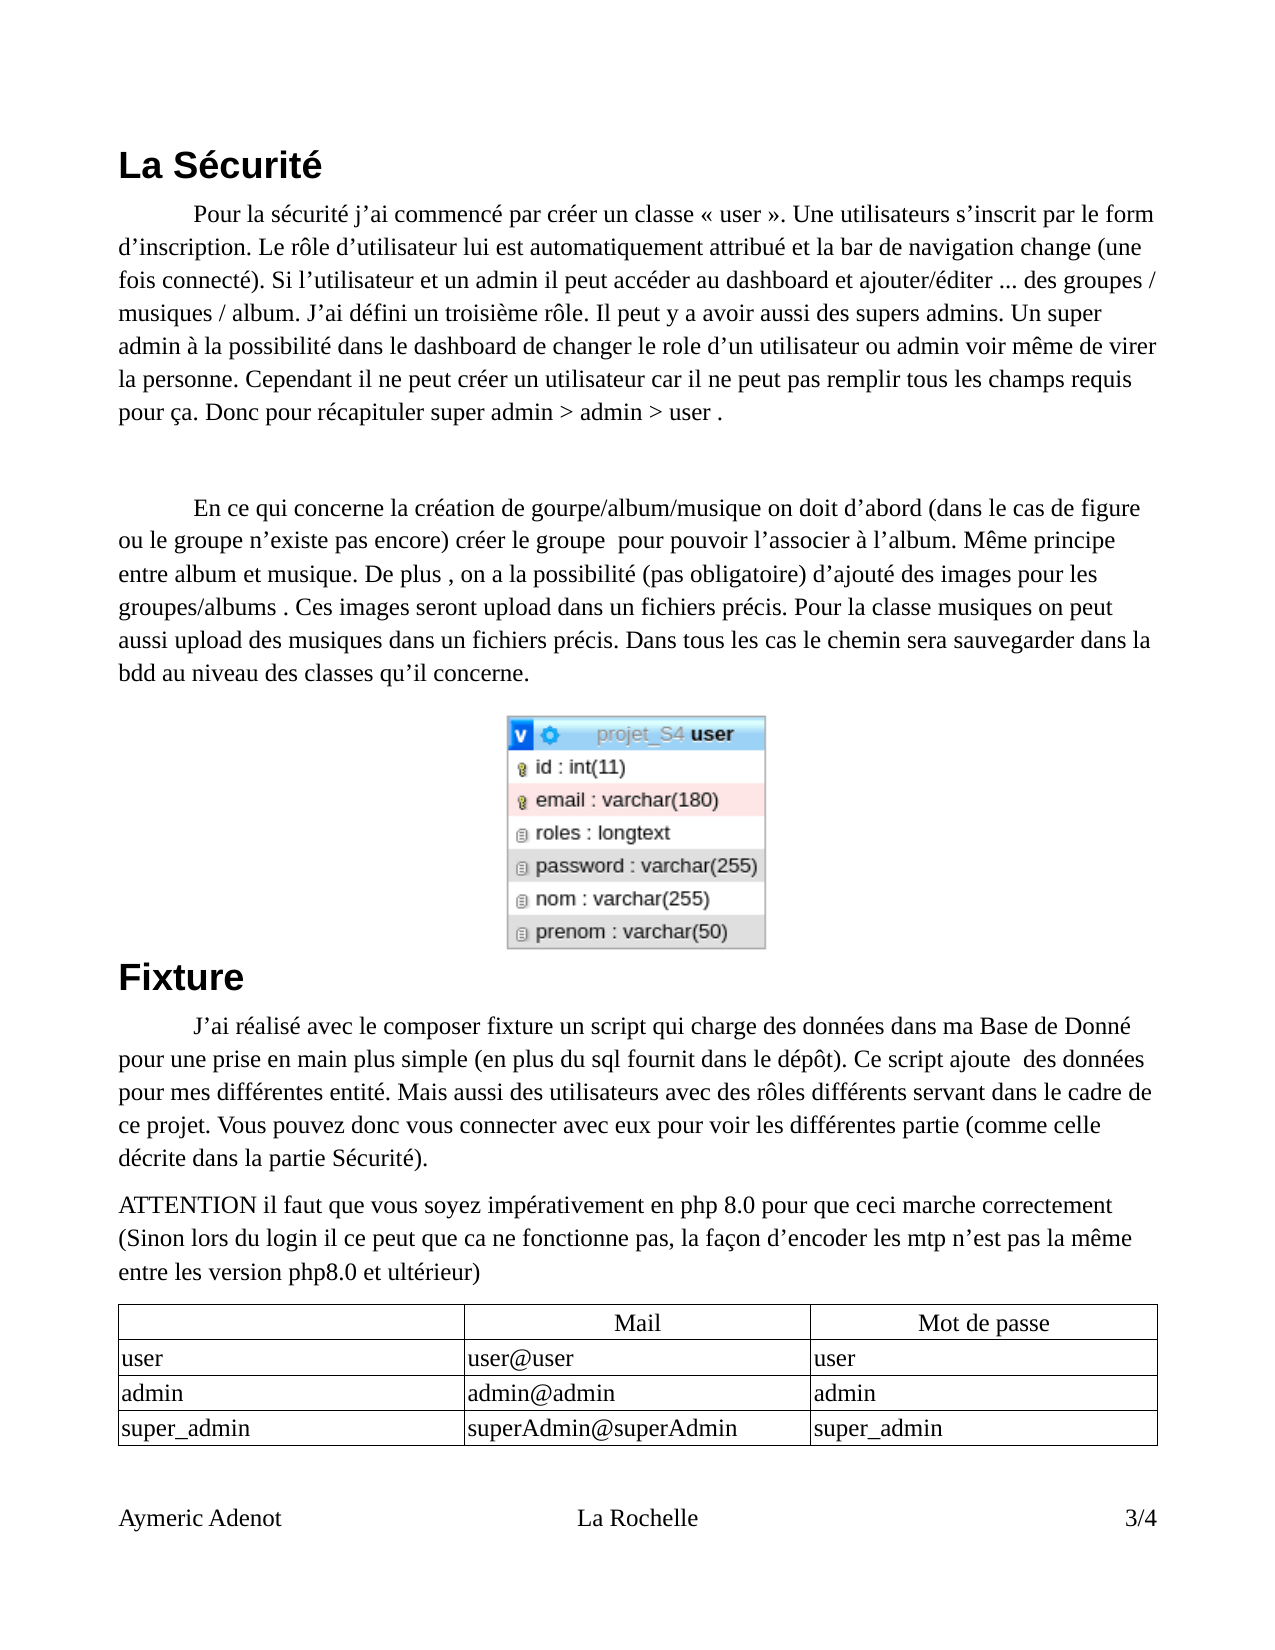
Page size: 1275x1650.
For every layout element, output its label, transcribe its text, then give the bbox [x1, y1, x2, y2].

table_cell superAdmin@superAdmin [465, 1411, 810, 1445]
text Pour la sécurité j’ai commencé par créer un classe « user ». Une utilisateurs s’inscrit par le form d’inscription. Le rôle d’utilisateur lui est automatiquement attribué et la bar de navigation change (une fois connecté). Si l’utilisateur et un admin il peut accéder au dashboard et ajouter/éditer ... des groupes / musiques / album. J’ai défini un troisième rôle. Il peut y a avoir aussi des supers admins. Un super admin à la possibilité dans le dashboard de changer le role d’un utilisateur ou admin voir même de virer la personne. Cependant il ne peut créer un utilisateur car il ne peut pas remplir tous les champs requis pour ça. Donc pour récapituler super admin > admin > user . [118, 199, 1157, 426]
table_header Mail [465, 1305, 810, 1339]
table_cell admin [811, 1376, 1157, 1410]
text ATTENTION il faut que vous soyez impérativement en php 8.0 pour que ceci marche correctement (Sinon lors du login il ce peut que ca ne fonctionne pas, la façon d’encoder les mtp n’est pas la même entre les version php8.0 et ultérieur) [118, 1191, 1157, 1285]
table_cell admin@admin [465, 1376, 810, 1410]
text En ce qui concerne la création de gourpe/album/musique on doit d’abord (dans le cas de figure ou le groupe n’existe pas encore) créer le groupe pour pouvoir l’associer à l’album. Même principe entre album et musique. De plus , on a la possibilité (pas obligatoire) d’ajouté des images pour les groupes/albums . Ces images seront upload dans un fichiers précis. Pour la classe musiques on peut aussi upload des musiques dans un fichiers précis. Dans tous les cas le chemin sera sauvegarder dans la bdd au niveau des classes qu’il concerne. [118, 493, 1157, 686]
table_cell user [119, 1340, 464, 1374]
table_cell user [811, 1340, 1157, 1374]
table_cell super_admin [119, 1411, 464, 1445]
text J’ai réalisé avec le composer fixture un script qui charge des données dans ma Base de Donné pour une prise en main plus simple (en plus du sql fournit dans le dépôt). Ce script ajoute des données pour mes différentes entité. Mais aussi des utilisateurs avec des rôles différents servant dans le cadre de ce projet. Vous pouvez donc vous connecter avec eux pour voir les différentes partie (comme celle décrite dans la partie Sécurité). [118, 1011, 1157, 1172]
table_header [119, 1305, 464, 1339]
table_cell user@user [465, 1340, 810, 1374]
table_header Mot de passe [811, 1305, 1157, 1339]
table_cell admin [119, 1376, 464, 1410]
subtitle La Sécurité [118, 143, 1157, 187]
subtitle Fixture [118, 955, 1157, 998]
picture [493, 705, 782, 959]
table_cell super_admin [811, 1411, 1157, 1445]
